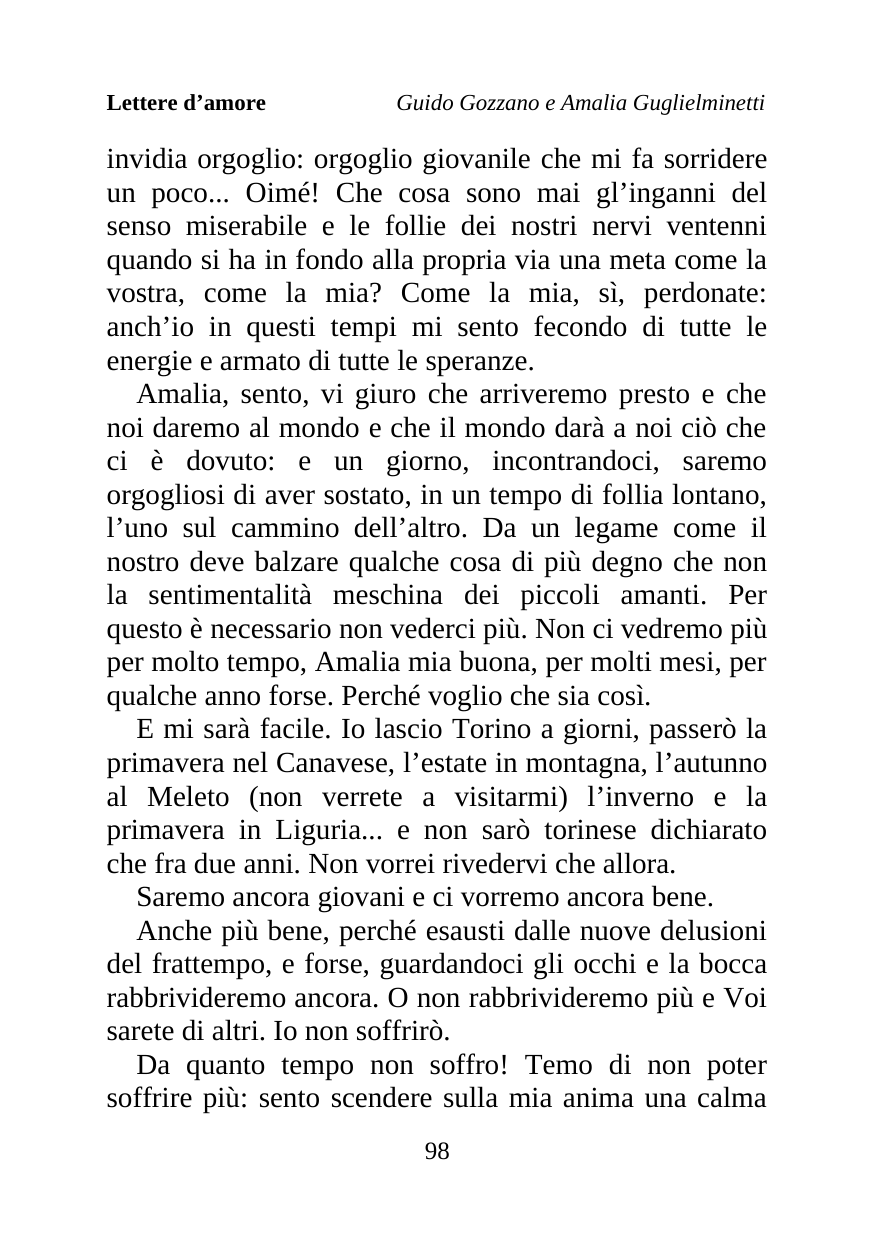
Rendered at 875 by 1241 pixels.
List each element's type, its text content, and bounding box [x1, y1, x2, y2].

text Amalia, sento, vi giuro che arriveremo presto e che noi daremo al mondo e che il mondo darà a noi ciò che ci è dovuto: e un giorno, incontrandoci, saremo orgogliosi di aver sostato, in un tempo di follia lontano, l’uno sul cammino dell’altro. Da un legame come il nostro deve balzare qualche cosa di più degno che non la sentimentalità meschina dei piccoli amanti. Per questo è necessario non vederci più. Non ci vedremo più per molto tempo, Amalia mia buona, per molti mesi, per qualche anno forse. Perché voglio che sia così. [106, 376, 768, 712]
text Da quanto tempo non soffro! Temo di non poter soffrire più: sento scendere sulla mia anima una calma [106, 1047, 768, 1114]
text Saremo ancora giovani e ci vorremo ancora bene. [106, 879, 768, 913]
text Anche più bene, perché esausti dalle nuove delusioni del frattempo, e forse, guardandoci gli occhi e la bocca rabbrivideremo ancora. O non rabbrivideremo più e Voi sarete di altri. Io non soffrirò. [106, 913, 768, 1047]
text E mi sarà facile. Io lascio Torino a giorni, passerò la primavera nel Canavese, l’estate in montagna, l’autunno al Meleto (non verrete a visitarmi) l’inverno e la primavera in Liguria... e non sarò torinese dichiarato che fra due anni. Non vorrei rivedervi che allora. [106, 712, 768, 879]
text invidia orgoglio: orgoglio giovanile che mi fa sorridere un poco... Oimé! Che cosa sono mai gl’inganni del senso miserabile e le follie dei nostri nervi ventenni quando si ha in fondo alla propria via una meta come la vostra, come la mia? Come la mia, sì, perdonate: anch’io in questi tempi mi sento fecondo di tutte le energie e armato di tutte le speranze. [106, 141, 768, 376]
